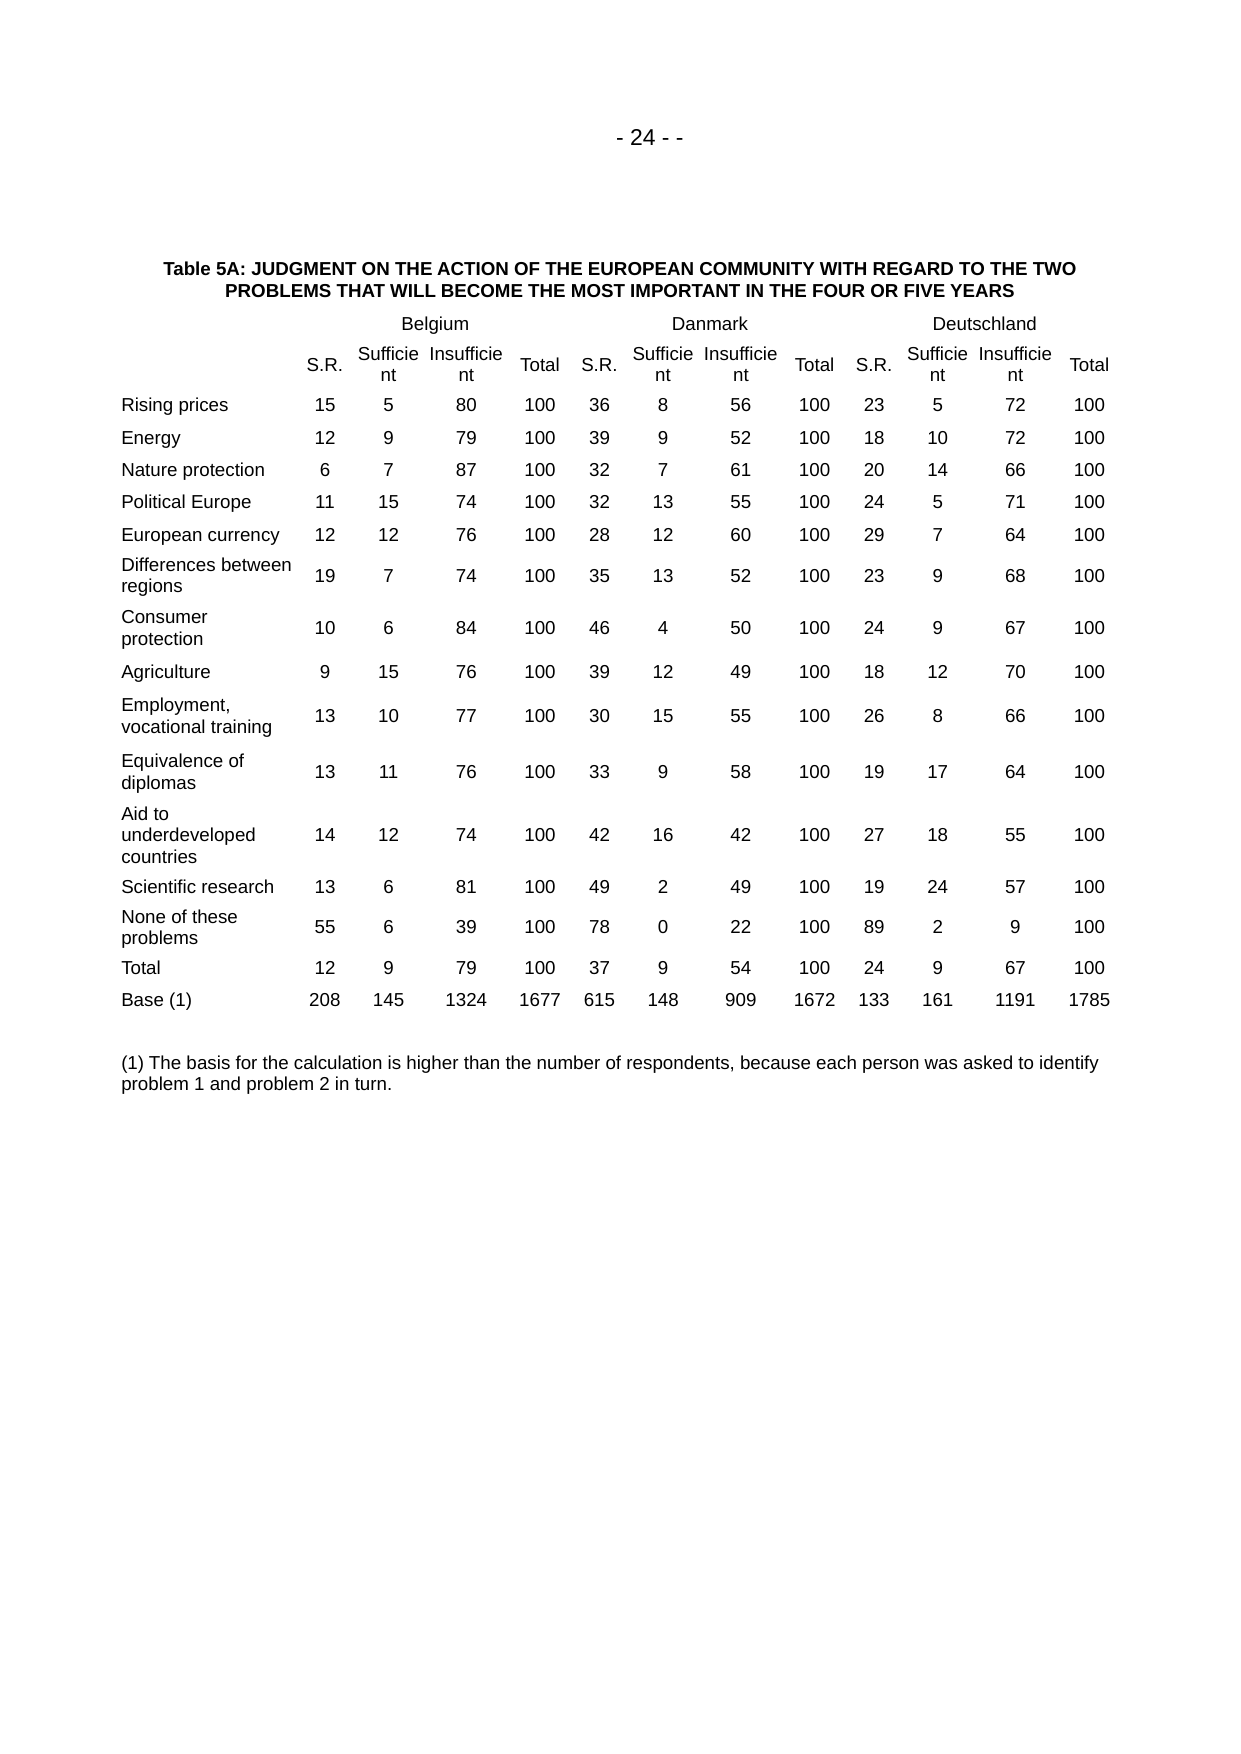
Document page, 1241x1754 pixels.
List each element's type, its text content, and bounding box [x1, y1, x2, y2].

table_cell 55 [298, 903, 352, 951]
table_cell 133 [847, 984, 901, 1016]
table_cell 42 [572, 800, 626, 870]
table_cell 12 [626, 518, 699, 551]
table_cell 74 [425, 486, 507, 518]
table_cell 57 [974, 870, 1056, 902]
table_cell Insufficient [425, 340, 507, 389]
table_cell 28 [572, 518, 626, 551]
table_cell 32 [572, 486, 626, 518]
table_cell Nature protection [118, 454, 298, 486]
table_cell 71 [974, 486, 1056, 518]
table_cell 19 [298, 551, 352, 600]
table_cell 100 [507, 551, 572, 600]
table_cell 15 [352, 656, 425, 688]
table_cell 13 [298, 870, 352, 902]
table_cell None of these problems [118, 903, 298, 951]
table_cell 30 [572, 688, 626, 744]
table_cell (1) The basis for the calculation is higher than the number of respondents, because each person was asked to identify problem 1 and problem 2 in turn. [118, 1049, 1122, 1098]
table_cell 49 [700, 870, 782, 902]
table_cell 7 [626, 454, 699, 486]
table_cell 66 [974, 454, 1056, 486]
table_cell 9 [901, 951, 974, 984]
table_cell 36 [572, 389, 626, 421]
table_cell 27 [847, 800, 901, 870]
table_cell 78 [572, 903, 626, 951]
table_cell 55 [974, 800, 1056, 870]
table_cell 23 [847, 389, 901, 421]
table_cell Equivalence of diplomas [118, 744, 298, 799]
table_cell 9 [298, 656, 352, 688]
table_cell 52 [700, 551, 782, 600]
table_cell 7 [352, 454, 425, 486]
table_cell 4 [626, 600, 699, 656]
table_cell Political Europe [118, 486, 298, 518]
table_cell 61 [700, 454, 782, 486]
table_cell 66 [974, 688, 1056, 744]
table_cell 68 [974, 551, 1056, 600]
table_cell 100 [507, 421, 572, 453]
table_cell 72 [974, 389, 1056, 421]
table_cell [901, 1016, 974, 1049]
table_cell [118, 308, 298, 340]
table_cell 18 [847, 656, 901, 688]
table_cell 100 [1056, 870, 1122, 902]
table_cell 100 [1056, 656, 1122, 688]
table_cell 24 [847, 600, 901, 656]
table_cell [782, 1016, 847, 1049]
table_cell [352, 1016, 425, 1049]
table_cell 67 [974, 600, 1056, 656]
table_cell 74 [425, 551, 507, 600]
table_cell 39 [572, 421, 626, 453]
table_cell 100 [782, 903, 847, 951]
table_cell 55 [700, 486, 782, 518]
table_cell Employment, vocational training [118, 688, 298, 744]
table_cell Base (1) [118, 984, 298, 1016]
table_cell Aid to underdeveloped countries [118, 800, 298, 870]
table_cell 60 [700, 518, 782, 551]
table_cell 100 [782, 870, 847, 902]
table_cell Insufficient [700, 340, 782, 389]
table_cell 100 [507, 656, 572, 688]
table_cell 8 [901, 688, 974, 744]
table_cell 70 [974, 656, 1056, 688]
table_cell 79 [425, 951, 507, 984]
table_cell 100 [782, 454, 847, 486]
table_cell 81 [425, 870, 507, 902]
table_cell 6 [352, 870, 425, 902]
table_cell Deutschland [847, 308, 1122, 340]
table_cell 37 [572, 951, 626, 984]
table_cell 100 [507, 870, 572, 902]
table_cell 1324 [425, 984, 507, 1016]
table_cell 1672 [782, 984, 847, 1016]
table_cell 84 [425, 600, 507, 656]
table_cell 12 [352, 800, 425, 870]
table_cell 5 [901, 389, 974, 421]
table_cell 100 [507, 454, 572, 486]
table_cell 9 [901, 551, 974, 600]
table_cell 100 [782, 656, 847, 688]
table_cell 1677 [507, 984, 572, 1016]
table_cell Total [118, 951, 298, 984]
table_cell 29 [847, 518, 901, 551]
table_cell 100 [1056, 951, 1122, 984]
table_cell 100 [507, 744, 572, 799]
table_cell [1056, 1016, 1122, 1049]
table_cell [298, 1016, 352, 1049]
table_cell Differences between regions [118, 551, 298, 600]
table_cell 46 [572, 600, 626, 656]
table_cell 145 [352, 984, 425, 1016]
table_cell 67 [974, 951, 1056, 984]
table_cell 54 [700, 951, 782, 984]
table_cell 15 [352, 486, 425, 518]
table_cell 14 [298, 800, 352, 870]
table_cell Energy [118, 421, 298, 453]
table_cell 50 [700, 600, 782, 656]
table_cell 9 [626, 951, 699, 984]
table_cell 76 [425, 744, 507, 799]
table_cell 14 [901, 454, 974, 486]
table_cell Belgium [298, 308, 572, 340]
table_cell 9 [626, 744, 699, 799]
table_cell 12 [352, 518, 425, 551]
table_cell [118, 1016, 298, 1049]
table_cell 10 [352, 688, 425, 744]
table_cell 909 [700, 984, 782, 1016]
table_cell 11 [298, 486, 352, 518]
table_cell 15 [298, 389, 352, 421]
table_cell 100 [1056, 600, 1122, 656]
table_cell 1191 [974, 984, 1056, 1016]
table_cell Rising prices [118, 389, 298, 421]
table_cell 12 [298, 951, 352, 984]
table_cell 1785 [1056, 984, 1122, 1016]
table_cell 49 [700, 656, 782, 688]
table_cell 100 [782, 744, 847, 799]
table_cell 10 [901, 421, 974, 453]
table_cell [572, 1016, 626, 1049]
table_cell 615 [572, 984, 626, 1016]
table_cell 100 [782, 518, 847, 551]
table_cell 208 [298, 984, 352, 1016]
table_cell 76 [425, 518, 507, 551]
table_cell 42 [700, 800, 782, 870]
table_cell 100 [782, 600, 847, 656]
table_cell 100 [782, 486, 847, 518]
table_cell [626, 1016, 699, 1049]
table_cell 24 [847, 951, 901, 984]
table_cell 100 [1056, 800, 1122, 870]
table_cell 6 [298, 454, 352, 486]
table_cell 79 [425, 421, 507, 453]
table_cell 2 [901, 903, 974, 951]
table_cell 39 [425, 903, 507, 951]
table_cell 9 [974, 903, 1056, 951]
table_cell 9 [352, 951, 425, 984]
table_cell Consumer protection [118, 600, 298, 656]
table_header Table 5A: JUDGMENT ON THE ACTION OF THE EUROPEAN COMMUNITY WITH REGARD TO THE TWO PROBLEMS THAT WILL BECOME THE MOST IMPORTANT IN THE FOUR OR FIVE YEARS [118, 252, 1122, 307]
table_cell 13 [626, 486, 699, 518]
table_cell 100 [1056, 744, 1122, 799]
table_cell 33 [572, 744, 626, 799]
table_cell Danmark [572, 308, 847, 340]
table_cell S.R. [572, 340, 626, 389]
table_cell 100 [507, 903, 572, 951]
table_cell 100 [507, 800, 572, 870]
table_cell 13 [298, 688, 352, 744]
table_cell 12 [298, 518, 352, 551]
table_cell 26 [847, 688, 901, 744]
table_cell 100 [507, 518, 572, 551]
table_cell 100 [782, 688, 847, 744]
table_cell 100 [507, 486, 572, 518]
table_cell 55 [700, 688, 782, 744]
table_cell 18 [847, 421, 901, 453]
table_cell 20 [847, 454, 901, 486]
table_cell 100 [782, 800, 847, 870]
table_cell [118, 340, 298, 389]
table_cell 35 [572, 551, 626, 600]
table_cell [507, 1016, 572, 1049]
table_cell 9 [626, 421, 699, 453]
table_cell 100 [507, 600, 572, 656]
table_cell Sufficient [626, 340, 699, 389]
table_cell 13 [298, 744, 352, 799]
table_cell 100 [782, 421, 847, 453]
table_cell 5 [352, 389, 425, 421]
table_cell 12 [901, 656, 974, 688]
table_cell S.R. [298, 340, 352, 389]
table_cell 80 [425, 389, 507, 421]
table_cell 100 [1056, 688, 1122, 744]
table_cell 10 [298, 600, 352, 656]
table_cell 9 [901, 600, 974, 656]
table_cell 6 [352, 903, 425, 951]
table_cell 100 [1056, 551, 1122, 600]
table_cell 52 [700, 421, 782, 453]
table_cell [425, 1016, 507, 1049]
table_cell 39 [572, 656, 626, 688]
table_cell 89 [847, 903, 901, 951]
table_cell Insufficient [974, 340, 1056, 389]
table_cell 19 [847, 870, 901, 902]
table_cell 100 [782, 551, 847, 600]
table_cell Total [507, 340, 572, 389]
table_cell 24 [901, 870, 974, 902]
table_cell 77 [425, 688, 507, 744]
table_cell 9 [352, 421, 425, 453]
table_cell 5 [901, 486, 974, 518]
table_cell 17 [901, 744, 974, 799]
table_cell 24 [847, 486, 901, 518]
table_cell 8 [626, 389, 699, 421]
table_cell 100 [782, 389, 847, 421]
table_cell Sufficient [901, 340, 974, 389]
table_cell 100 [1056, 518, 1122, 551]
table_cell 100 [782, 951, 847, 984]
table_cell 2 [626, 870, 699, 902]
table_cell 56 [700, 389, 782, 421]
table_cell 76 [425, 656, 507, 688]
table_cell 11 [352, 744, 425, 799]
table_cell 22 [700, 903, 782, 951]
table_cell Sufficient [352, 340, 425, 389]
table_cell 64 [974, 518, 1056, 551]
table_cell 87 [425, 454, 507, 486]
table_cell 23 [847, 551, 901, 600]
table_cell 19 [847, 744, 901, 799]
table_cell 12 [626, 656, 699, 688]
table_cell 15 [626, 688, 699, 744]
table_cell S.R. [847, 340, 901, 389]
table_cell 6 [352, 600, 425, 656]
table_cell 13 [626, 551, 699, 600]
table_cell [700, 1016, 782, 1049]
table_cell Scientific research [118, 870, 298, 902]
table_cell 64 [974, 744, 1056, 799]
table_cell 7 [352, 551, 425, 600]
table_cell Total [782, 340, 847, 389]
table_cell 12 [298, 421, 352, 453]
table_cell 100 [1056, 903, 1122, 951]
table_cell Total [1056, 340, 1122, 389]
table_cell 100 [1056, 454, 1122, 486]
table_cell 16 [626, 800, 699, 870]
table_cell European currency [118, 518, 298, 551]
table_cell 100 [1056, 486, 1122, 518]
table_cell 100 [507, 951, 572, 984]
table_cell [847, 1016, 901, 1049]
table_cell 72 [974, 421, 1056, 453]
table_cell 18 [901, 800, 974, 870]
table_cell 100 [507, 389, 572, 421]
table_cell 7 [901, 518, 974, 551]
table_cell 100 [1056, 389, 1122, 421]
table_cell 100 [507, 688, 572, 744]
table_cell [974, 1016, 1056, 1049]
table_cell 49 [572, 870, 626, 902]
table_cell 161 [901, 984, 974, 1016]
table_cell 100 [1056, 421, 1122, 453]
table_cell 148 [626, 984, 699, 1016]
table_cell 58 [700, 744, 782, 799]
table_cell Agriculture [118, 656, 298, 688]
table_cell 32 [572, 454, 626, 486]
table_cell 74 [425, 800, 507, 870]
table_cell 0 [626, 903, 699, 951]
